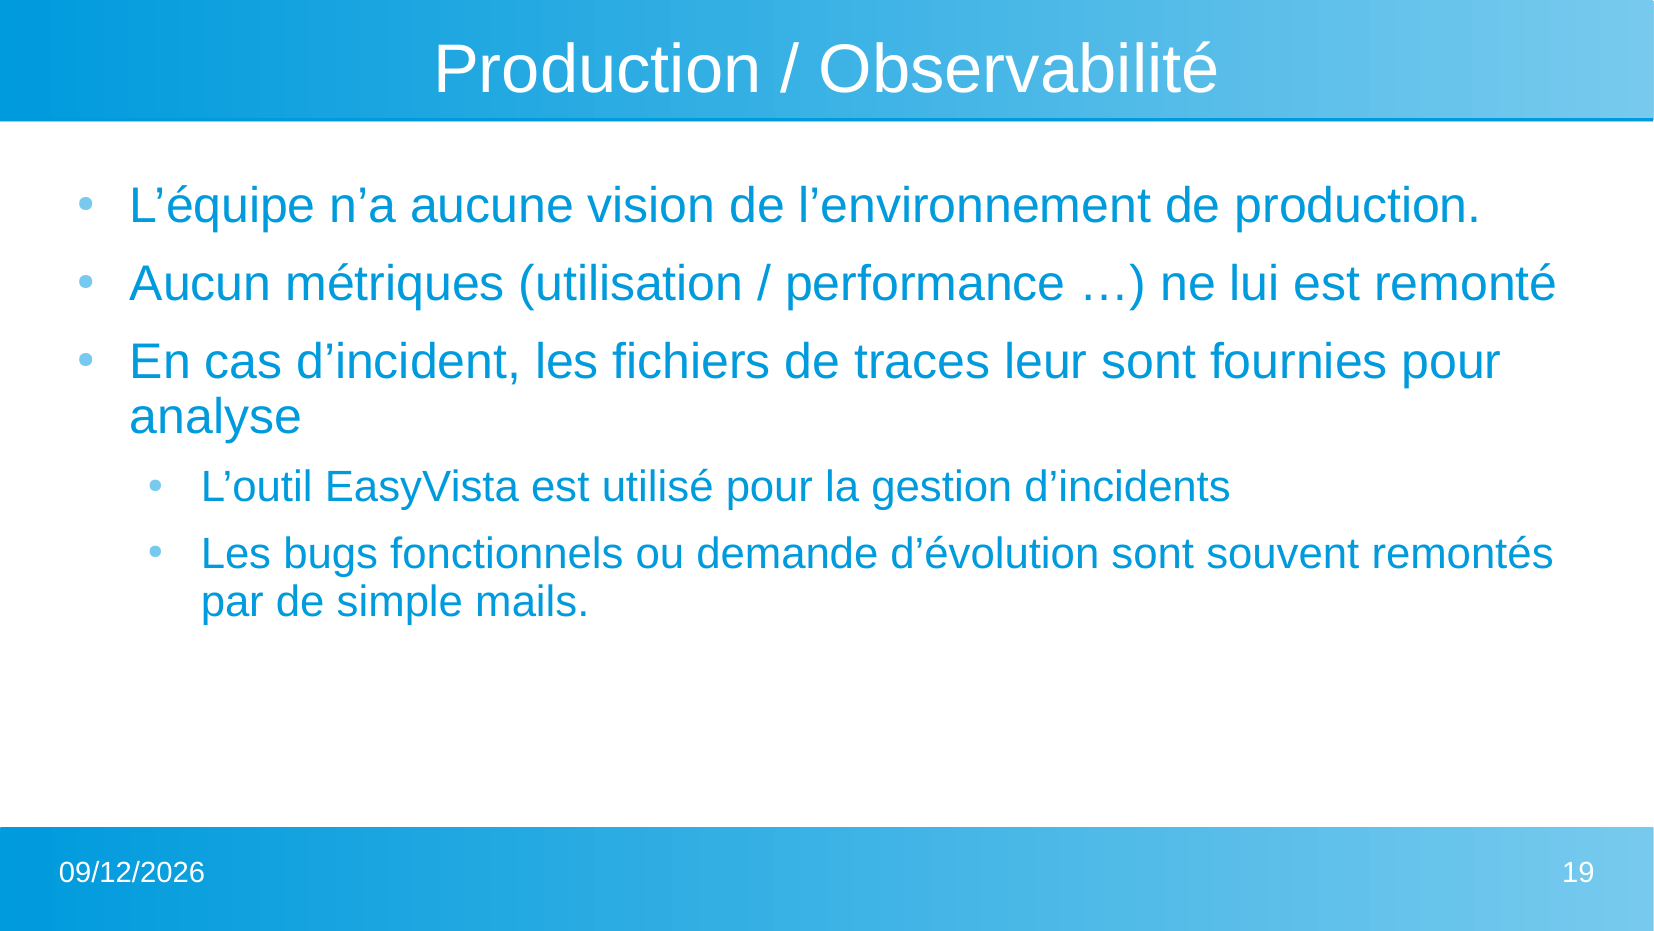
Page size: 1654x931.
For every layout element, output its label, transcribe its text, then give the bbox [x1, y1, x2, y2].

list L’équipe n’a aucune vision de l’environnement de production. Aucun métriques (utilisation / performance …) ne lui est remonté En cas d’incident, les fichiers de traces leur sont fournies pour analyse L’outil EasyVista est utilisé pour la gestion d’incidents Les bugs fonctionnels ou demande d’évolution sont souvent remontés par de simple mails. [59, 177, 1595, 768]
title Production / Observabilité [59, 29, 1595, 108]
